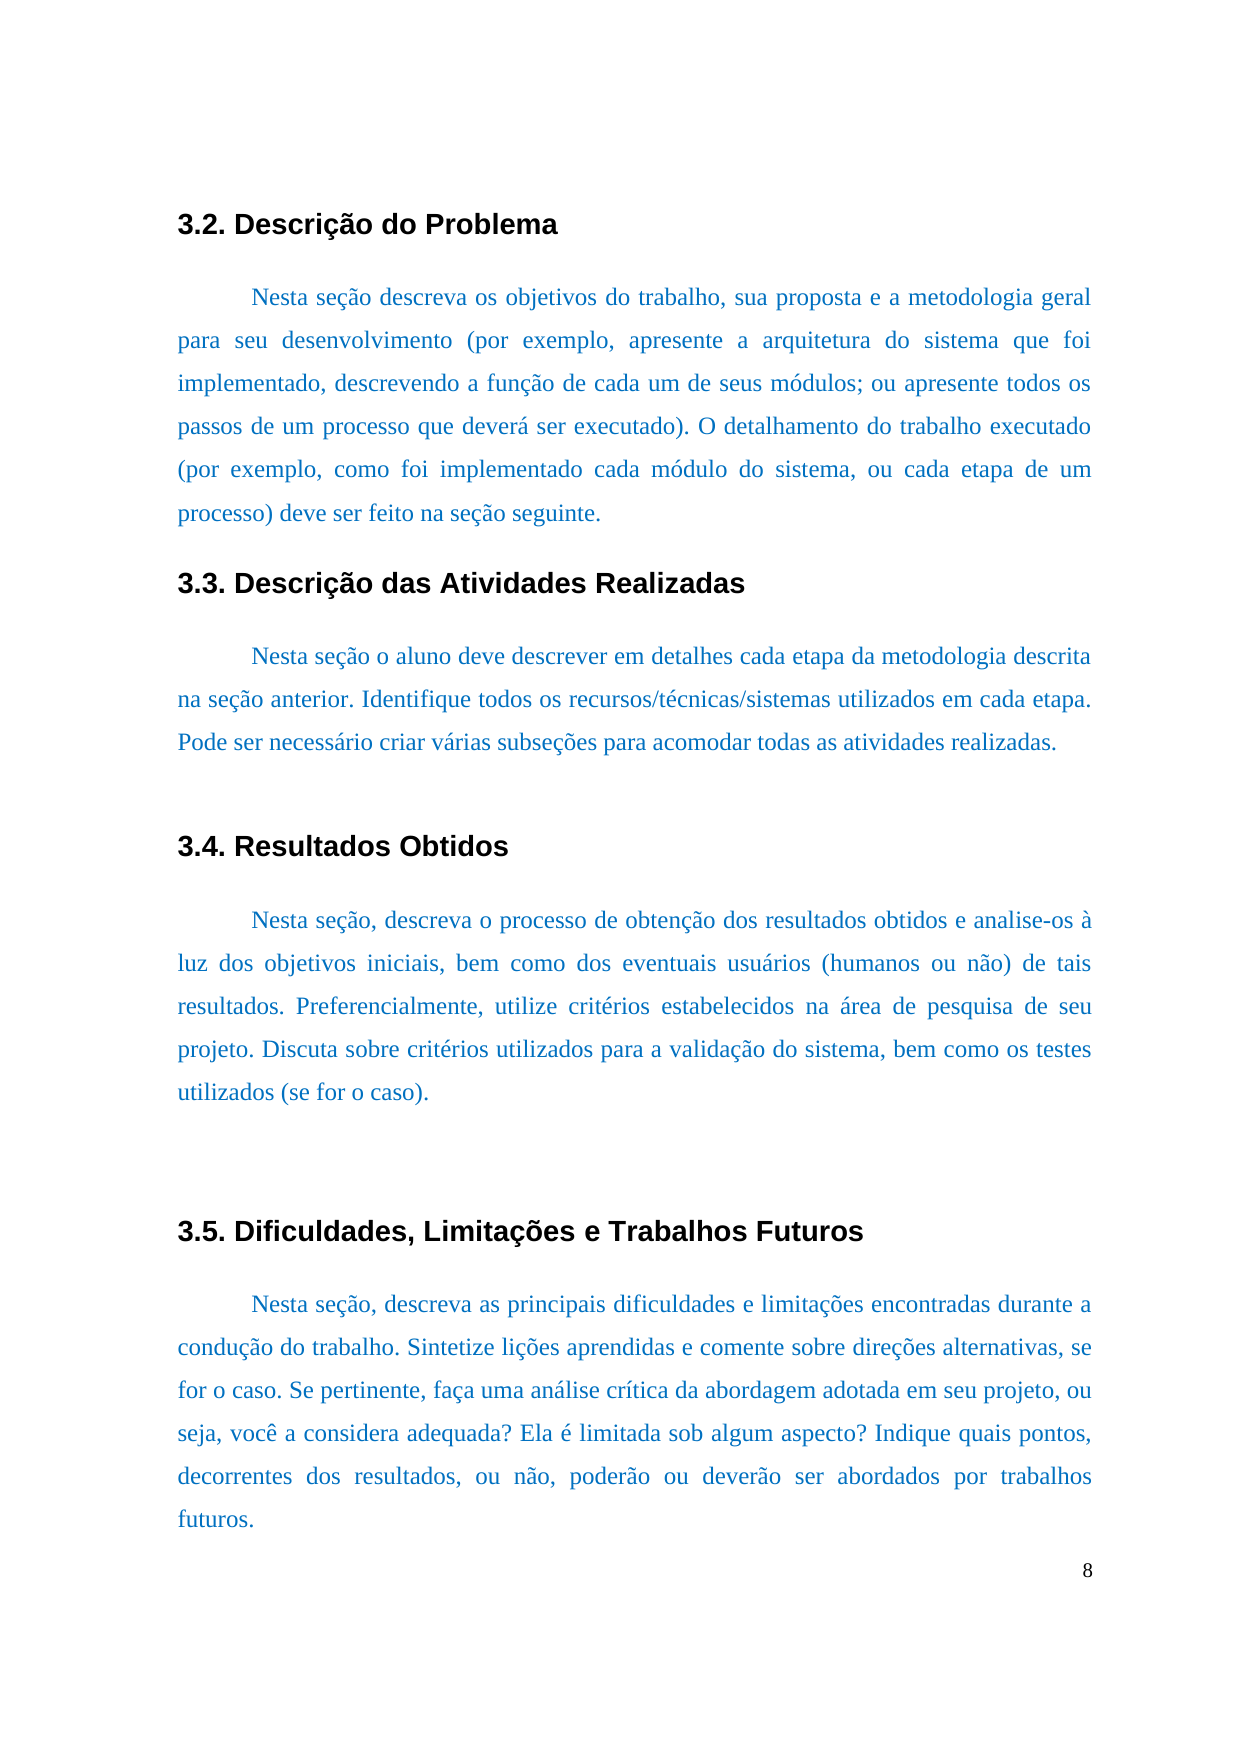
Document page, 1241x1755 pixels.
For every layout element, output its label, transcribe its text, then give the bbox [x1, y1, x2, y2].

subtitle 3.5. Dificuldades, Limitações e Trabalhos Futuros [177, 1213, 1093, 1247]
subtitle 3.2. Descrição do Problema [177, 207, 1093, 240]
subtitle 3.4. Resultados Obtidos [177, 829, 1093, 863]
subtitle 3.3. Descrição das Atividades Realizadas [177, 566, 1093, 599]
text Nesta seção descreva os objetivos do trabalho, sua proposta e a metodologia geral para seu desenvolvimento (por exemplo, apresente a arquitetura do sistema que foi implementado, descrevendo a função de cada um de seus módulos; ou apresente todos os passos de um processo que deverá ser executado). O detalhamento do trabalho executado (por exemplo, como foi implementado cada módulo do sistema, ou cada etapa de um processo) deve ser feito na seção seguinte. [177, 282, 1093, 526]
text Nesta seção o aluno deve descrever em detalhes cada etapa da metodologia descrita na seção anterior. Identifique todos os recursos/técnicas/sistemas utilizados em cada etapa. Pode ser necessário criar várias subseções para acomodar todas as atividades realizadas. [177, 641, 1093, 756]
text Nesta seção, descreva o processo de obtenção dos resultados obtidos e analise-os à luz dos objetivos iniciais, bem como dos eventuais usuários (humanos ou não) de tais resultados. Preferencialmente, utilize critérios estabelecidos na área de pesquisa de seu projeto. Discuta sobre critérios utilizados para a validação do sistema, bem como os testes utilizados (se for o caso). [177, 905, 1093, 1106]
text Nesta seção, descreva as principais dificuldades e limitações encontradas durante a condução do trabalho. Sintetize lições aprendidas e comente sobre direções alternativas, se for o caso. Se pertinente, faça uma análise crítica da abordagem adotada em seu projeto, ou seja, você a considera adequada? Ela é limitada sob algum aspecto? Indique quais pontos, decorrentes dos resultados, ou não, poderão ou deverão ser abordados por trabalhos futuros. [177, 1289, 1093, 1533]
